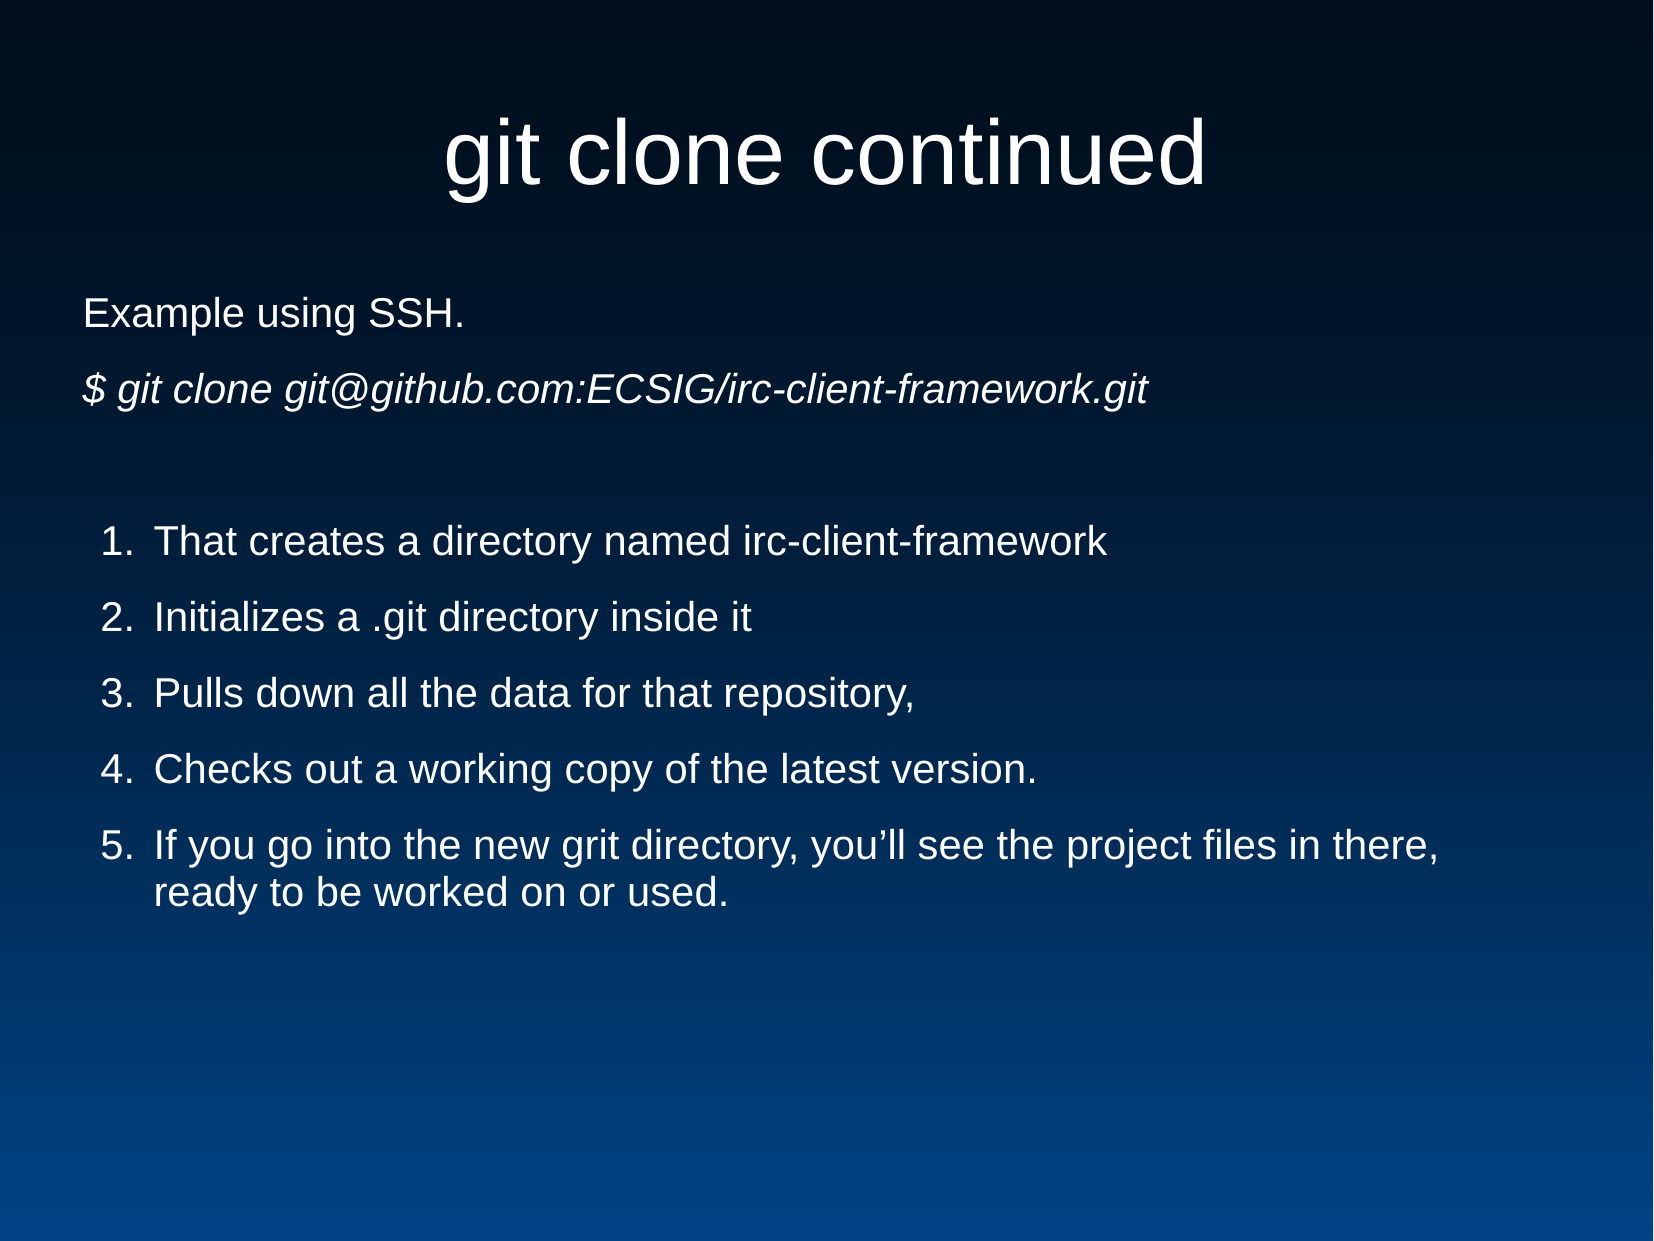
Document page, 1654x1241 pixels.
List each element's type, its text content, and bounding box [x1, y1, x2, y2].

picture [0, 0, 1654, 1241]
title git clone continued [82, 49, 1571, 257]
list Example using SSH. $ git clone git@github.com:ECSIG/irc-client-framework.git That creates a directory named irc-client-framework Initializes a .git directory inside it Pulls down all the data for that repository, Checks out a working copy of the latest version. If you go into the new grit directory, you’ll see the project files in there, ready to be worked on or used. [82, 290, 1538, 1010]
